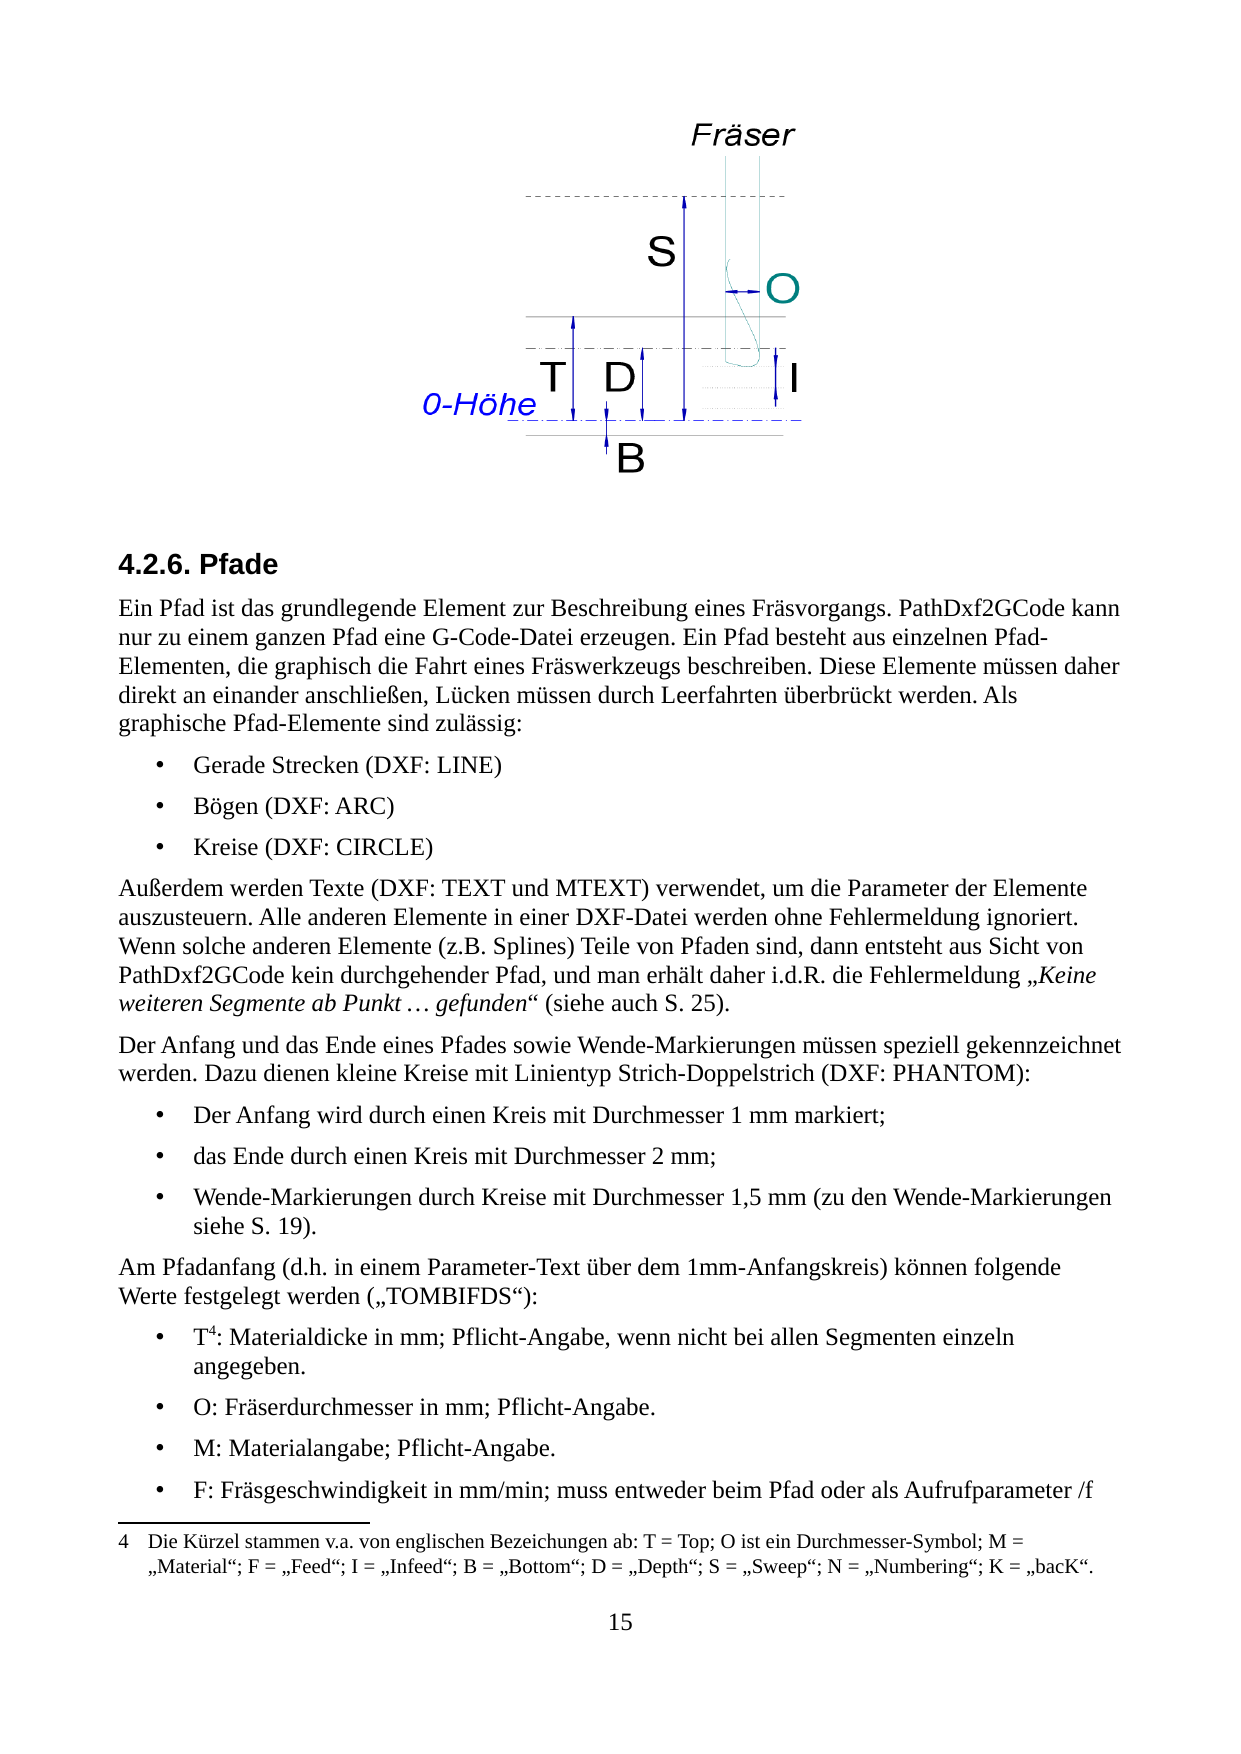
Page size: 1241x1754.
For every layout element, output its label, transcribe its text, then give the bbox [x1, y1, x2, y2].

list Gerade Strecken (DXF: LINE) [156, 750, 1122, 778]
subtitle 4.2.6. Pfade [118, 547, 1122, 581]
list Die Kürzel stammen v.a. von englischen Bezeichungen ab: T = Top; O ist ein Durchmesser-Symbol; M = „Material“; F = „Feed“; I = „Infeed“; B = „Bottom“; D = „Depth“; S = „Sweep“; N = „Numbering“; K = „bacK“. [118, 1529, 1122, 1578]
list Der Anfang wird durch einen Kreis mit Durchmesser 1 mm markiert; [156, 1100, 1122, 1128]
list F: Fräsgeschwindigkeit in mm/min; muss entweder beim Pfad oder als Aufrufparameter /f [156, 1475, 1122, 1503]
list Kreise (DXF: CIRCLE) [156, 832, 1122, 861]
list T: Materialdicke in mm; Pflicht-Angabe, wenn nicht bei allen Segmenten einzeln angegeben. [156, 1322, 1122, 1380]
list das Ende durch einen Kreis mit Durchmesser 2 mm; [156, 1141, 1122, 1170]
list Wende-Markierungen durch Kreise mit Durchmesser 1,5 mm (zu den Wende-Markierungen siehe S. 18). [156, 1182, 1122, 1240]
list Bögen (DXF: ARC) [156, 791, 1122, 820]
text Außerdem werden Texte (DXF: TEXT und MTEXT) verwendet, um die Parameter der Elemente auszusteuern. Alle anderen Elemente in einer DXF-Datei werden ohne Fehlermeldung ignoriert. Wenn solche anderen Elemente (z.B. Splines) Teile von Pfaden sind, dann entsteht aus Sicht von PathDxf2GCode kein durchgehender Pfad, und man erhält daher i.d.R. die Fehlermeldung „Keine weiteren Segmente ab Punkt … gefunden“ (siehe auch S. 25). [118, 873, 1122, 1017]
list O: Fräserdurchmesser in mm; Pflicht-Angabe. [156, 1392, 1122, 1421]
text Der Anfang und das Ende eines Pfades sowie Wende-Markierungen müssen speziell gekennzeichnet werden. Dazu dienen kleine Kreise mit Linientyp Strich-Doppelstrich (DXF: PHANTOM): [118, 1030, 1122, 1087]
text Am Pfadanfang (d.h. in einem Parameter-Text über dem 1mm-Anfangskreis) können folgende Werte festgelegt werden („TOMBIFDS“): [118, 1252, 1122, 1310]
text Ein Pfad ist das grundlegende Element zur Beschreibung eines Fräsvorgangs. PathDxf2GCode kann nur zu einem ganzen Pfad eine G-Code-Datei erzeugen. Ein Pfad besteht aus einzelnen Pfad-Elementen, die graphisch die Fahrt eines Fräswerkzeugs beschreiben. Diese Elemente müssen daher direkt an einander anschließen, Lücken müssen durch Leerfahrten überbrückt werden. Als graphische Pfad-Elemente sind zulässig: [118, 593, 1122, 737]
list M: Materialangabe; Pflicht-Angabe. [156, 1433, 1122, 1462]
